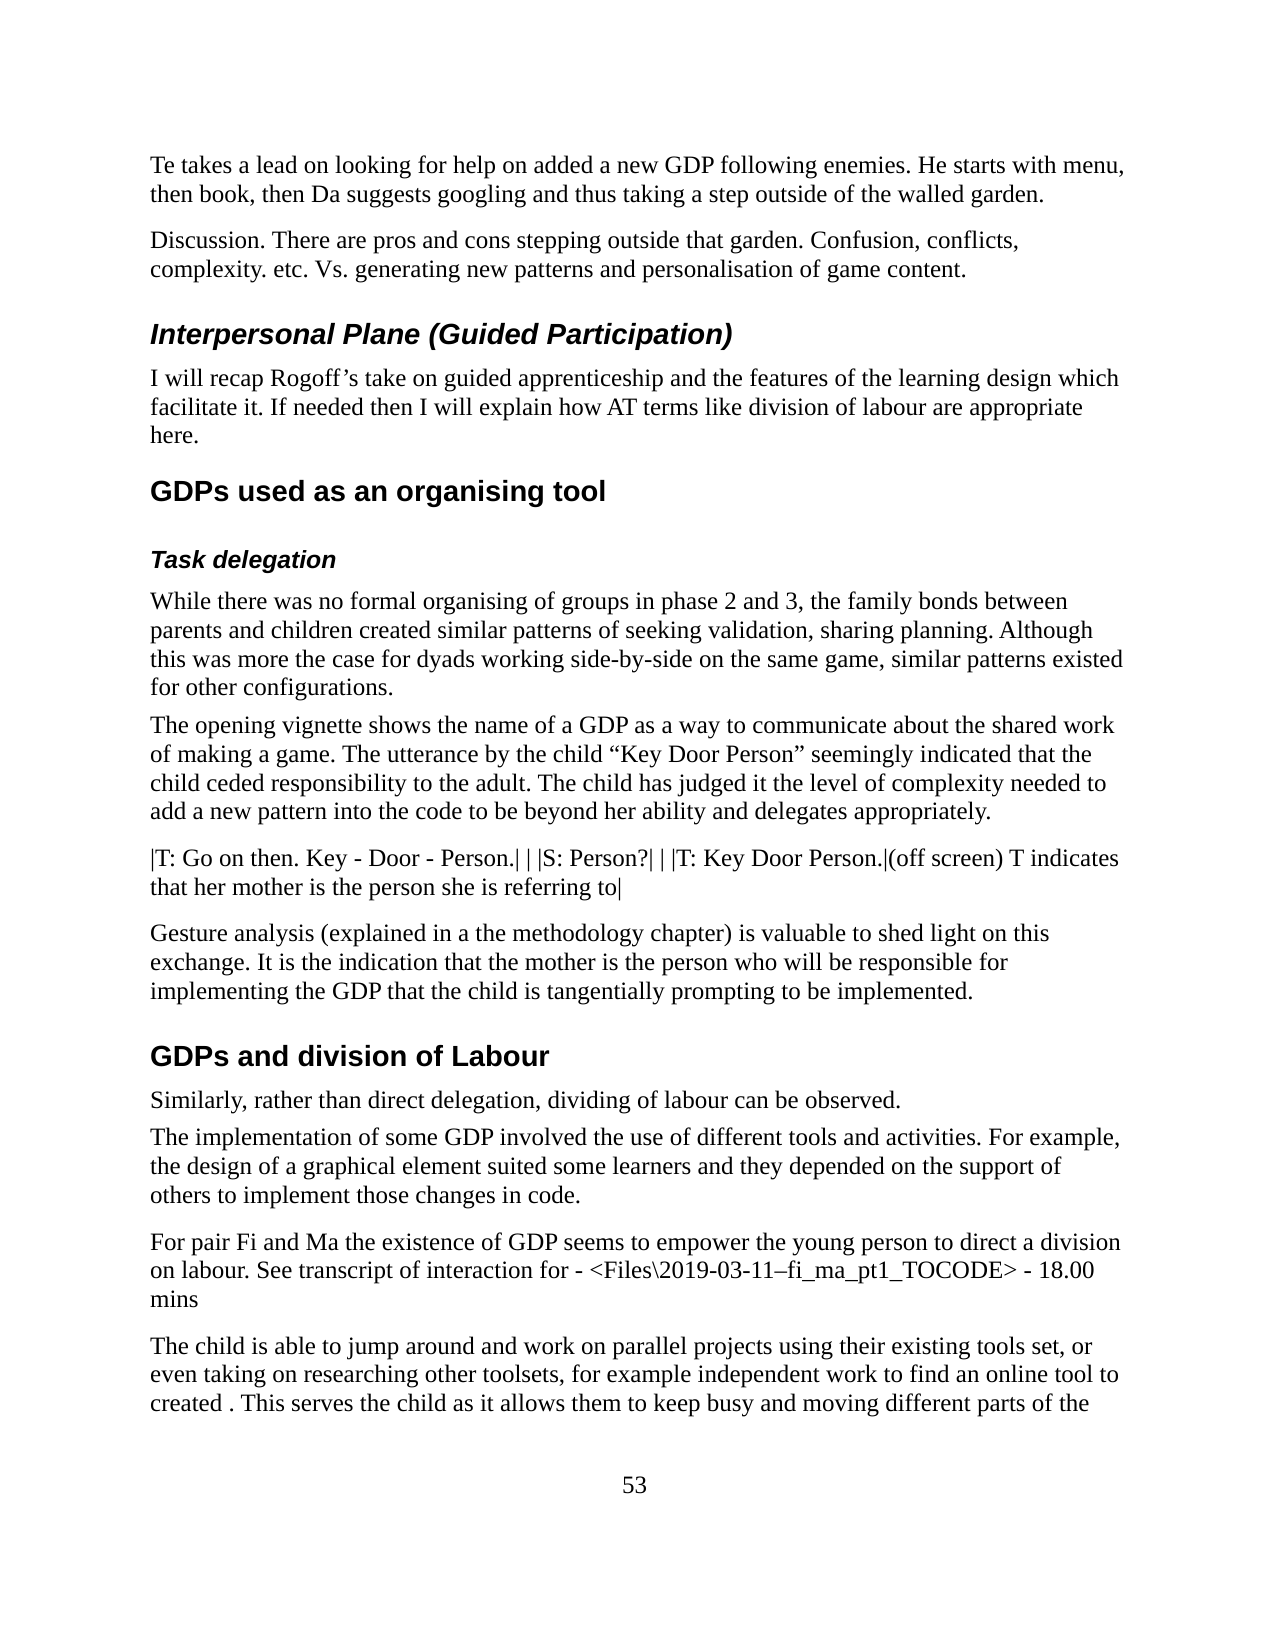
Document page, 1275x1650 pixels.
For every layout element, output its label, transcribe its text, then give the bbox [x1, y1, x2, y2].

text Te takes a lead on looking for help on added a new GDP following enemies. He starts with menu, then book, then Da suggests googling and thus taking a step outside of the walled garden. [150, 150, 1125, 207]
text For pair Fi and Ma the existence of GDP seems to empower the young person to direct a division on labour. See transcript of interaction for - <Files\2019-03-11–fi_ma_pt1_TOCODE> - 18.00 mins [150, 1227, 1125, 1313]
text While there was no formal organising of groups in phase 2 and 3, the family bonds between parents and children created similar patterns of seeking validation, sharing planning. Although this was more the case for dyads working side-by-side on the same game, similar patterns existed for other configurations. [150, 586, 1125, 701]
text The implementation of some GDP involved the use of different tools and activities. For example, the design of a graphical element suited some learners and they depended on the support of others to implement those changes in code. [150, 1122, 1125, 1209]
text I will recap Rogoff’s take on guided apprenticeship and the features of the learning design which facilitate it. If needed then I will explain how AT terms like division of labour are appropriate here. [150, 363, 1125, 449]
text Discussion. There are pros and cons stepping outside that garden. Confusion, conflicts, complexity. etc. Vs. generating new patterns and personalisation of game content. [150, 225, 1125, 283]
subtitle GDPs and division of Labour [150, 1039, 1125, 1072]
text |T: Go on then. Key - Door - Person.| | |S: Person?| | |T: Key Door Person.|(off screen) T indicates that her mother is the person she is referring to| [150, 843, 1125, 901]
text Gesture analysis (explained in a the methodology chapter) is valuable to shed light on this exchange. It is the indication that the mother is the person who will be responsible for implementing the GDP that the child is tangentially prompting to be implemented. [150, 918, 1125, 1005]
text The opening vignette shows the name of a GDP as a way to communicate about the shared work of making a game. The utterance by the child “Key Door Person” seemingly indicated that the child ceded responsibility to the adult. The child has judged it the level of complexity needed to add a new pattern into the code to be beyond her ability and delegates appropriately. [150, 710, 1125, 825]
text Similarly, rather than direct delegation, dividing of labour can be observed. [150, 1085, 1125, 1113]
subtitle Task delegation [150, 545, 1125, 574]
text The child is able to jump around and work on parallel projects using their existing tools set, or even taking on researching other toolsets, for example independent work to find an online tool to created . This serves the child as it allows them to keep busy and moving different parts of the [150, 1331, 1125, 1417]
subtitle Interpersonal Plane (Guided Participation) [150, 317, 1125, 350]
subtitle GDPs used as an organising tool [150, 474, 1125, 508]
